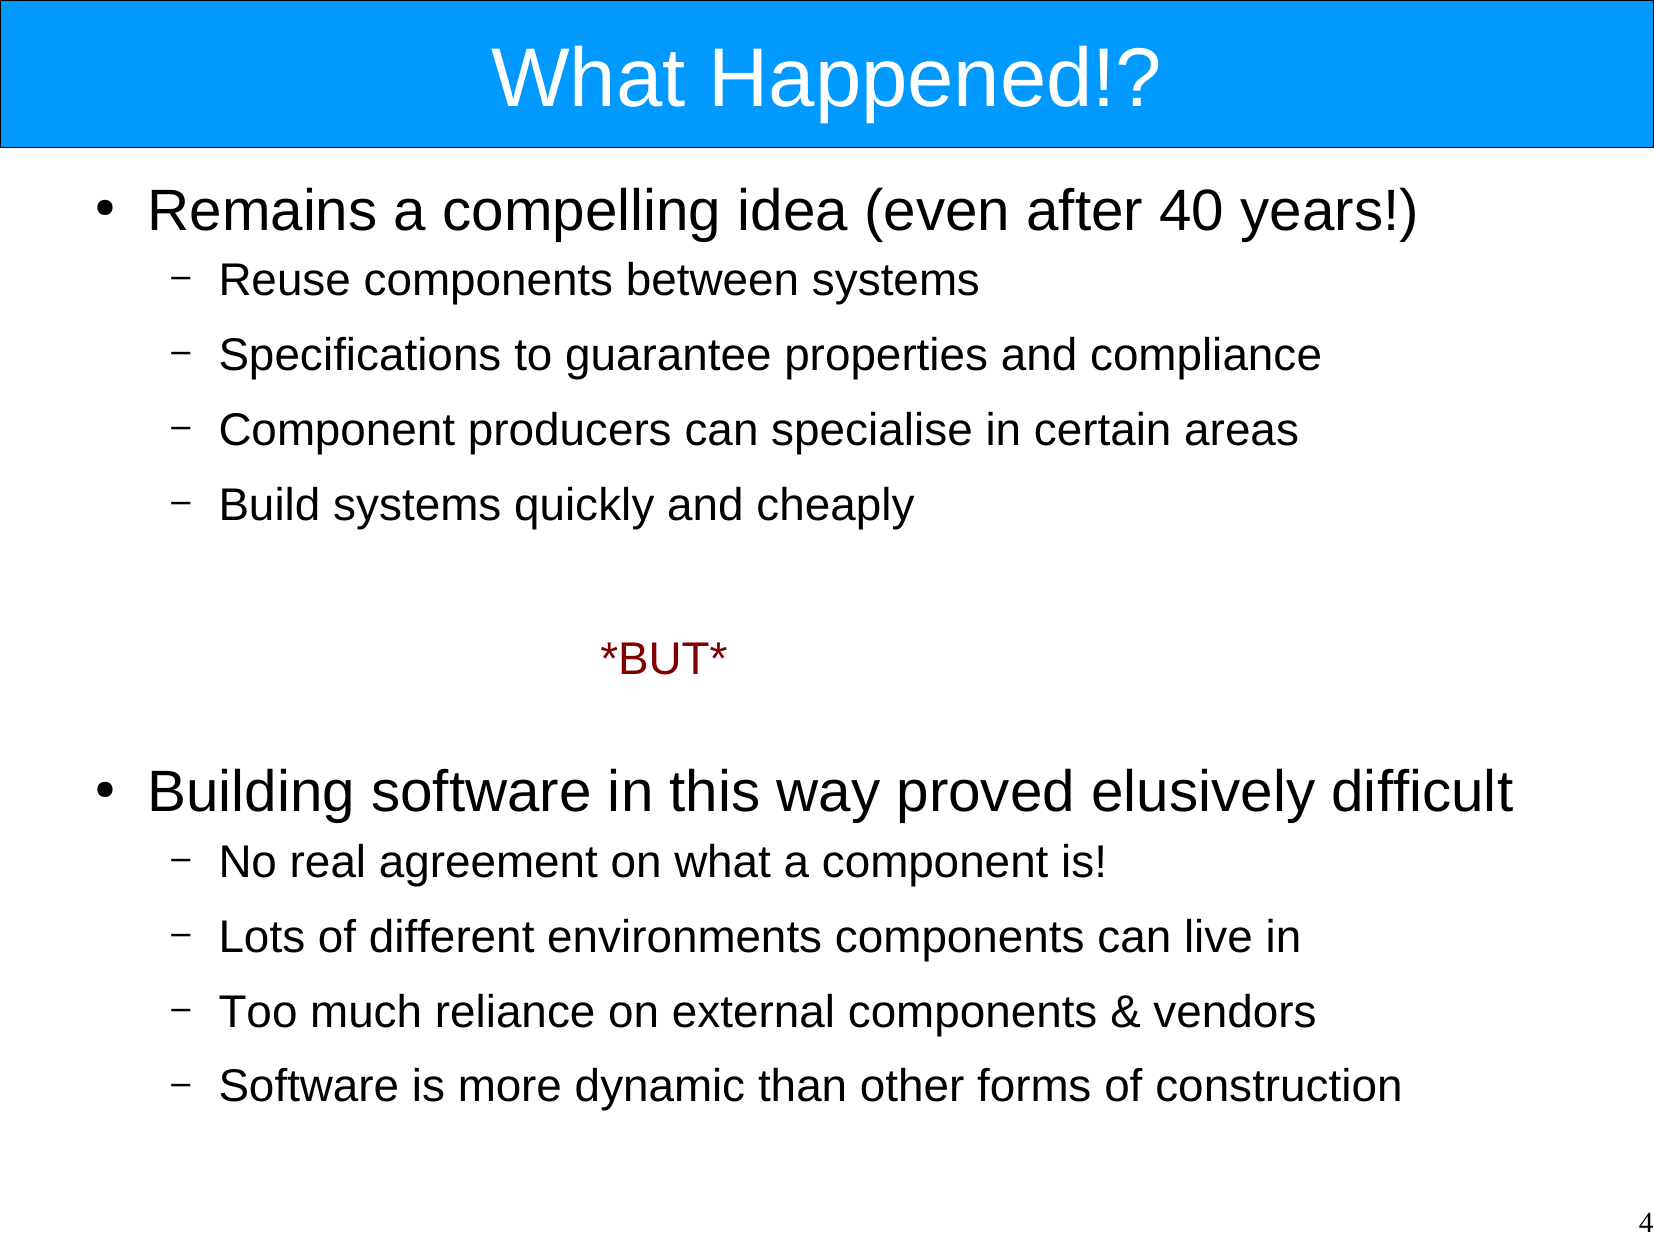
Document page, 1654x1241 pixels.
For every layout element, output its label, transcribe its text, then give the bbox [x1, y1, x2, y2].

list Remains a compelling idea (even after 40 years!) Reuse components between systems Specifications to guarantee properties and compliance Component producers can specialise in certain areas Build systems quickly and cheaply *BUT* Building software in this way proved elusively difficult No real agreement on what a component is! Lots of different environments components can live in Too much reliance on external components & vendors Software is more dynamic than other forms of construction [76, 177, 1565, 1196]
title What Happened!? [82, 13, 1571, 142]
